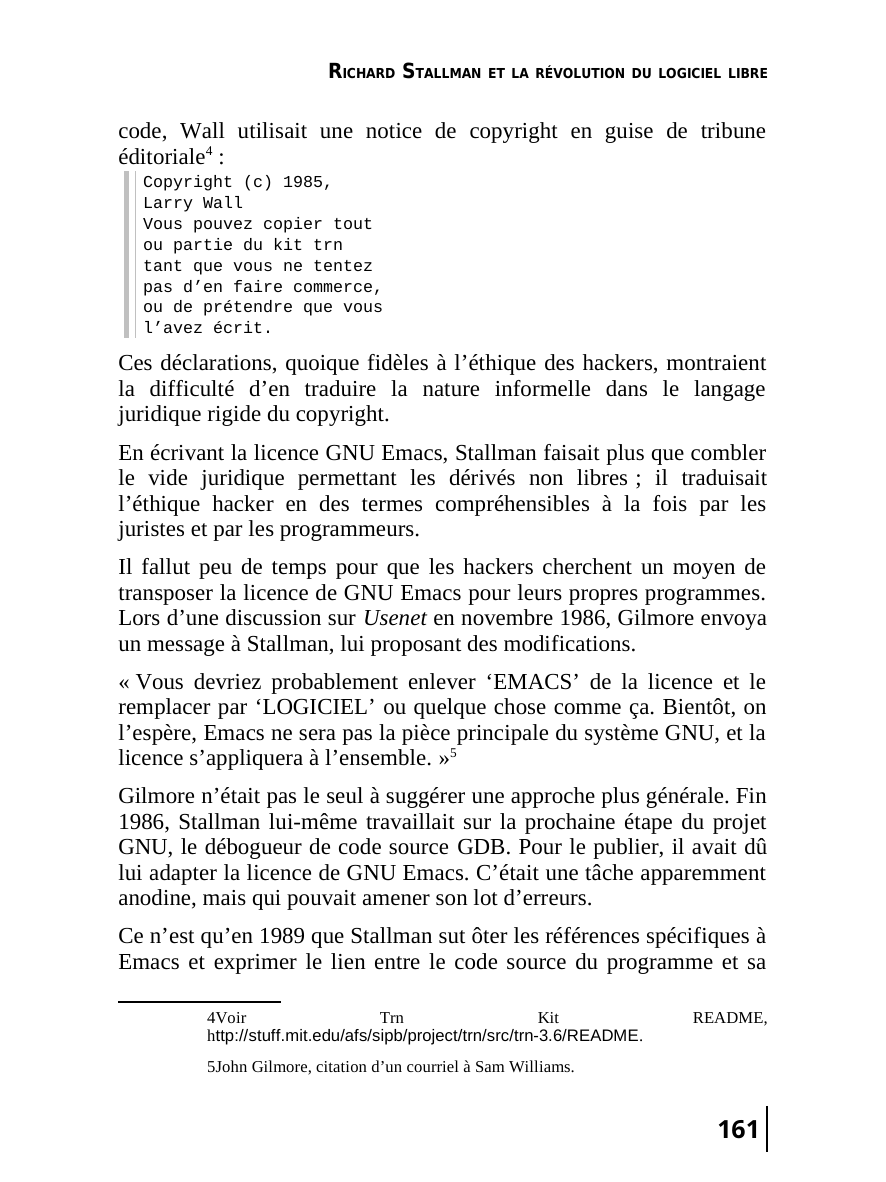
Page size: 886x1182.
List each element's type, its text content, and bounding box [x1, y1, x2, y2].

text code, Wall utilisait une notice de copyright en guise de tribune éditoriale : [118, 118, 768, 169]
text « Vous devriez probablement enlever ‘EMACS’ de la licence et le remplacer par ‘LOGICIEL’ ou quelque chose comme ça. Bientôt, on l’espère, Emacs ne sera pas la pièce principale du système GNU, et la licence s’appliquera à l’ensemble. » [118, 668, 768, 771]
text Vous pouvez copier tout ou partie du kit trn tant que vous ne tentez pas d’en faire commerce, ou de prétendre que vous l’avez écrit. [136, 213, 384, 338]
text Ces déclarations, quoique fidèles à l’éthique des hackers, montraient la difficulté d’en traduire la nature informelle dans le langage juridique rigide du copyright. [118, 350, 768, 427]
text Copyright (c) 1985, Larry Wall [136, 171, 384, 213]
text Voir Trn Kit README, http://stuff.mit.edu/afs/sipb/project/trn/src/trn-3.6/README. [207, 1008, 768, 1045]
text En écrivant la licence GNU Emacs, Stallman faisait plus que combler le vide juridique permettant les dérivés non libres ; il traduisait l’éthique hacker en des termes compréhensibles à la fois par les juristes et par les programmeurs. [118, 439, 768, 541]
text Gilmore n’était pas le seul à suggérer une approche plus générale. Fin 1986, Stallman lui-même travaillait sur la prochaine étape du projet GNU, le débogueur de code source GDB. Pour le publier, il avait dû lui adapter la licence de GNU Emacs. C’était une tâche apparemment anodine, mais qui pouvait amener son lot d’erreurs. [118, 783, 768, 911]
text Ce n’est qu’en 1989 que Stallman sut ôter les références spécifiques à Emacs et exprimer le lien entre le code source du programme et sa [118, 923, 768, 974]
text John Gilmore, citation d’un courriel à Sam Williams. [207, 1058, 768, 1076]
text Il fallut peu de temps pour que les hackers cherchent un moyen de transposer la licence de GNU Emacs pour leurs propres programmes. Lors d’une discussion sur Usenet en novembre 1986, Gilmore envoya un message à Stallman, lui proposant des modifications. [118, 554, 768, 656]
